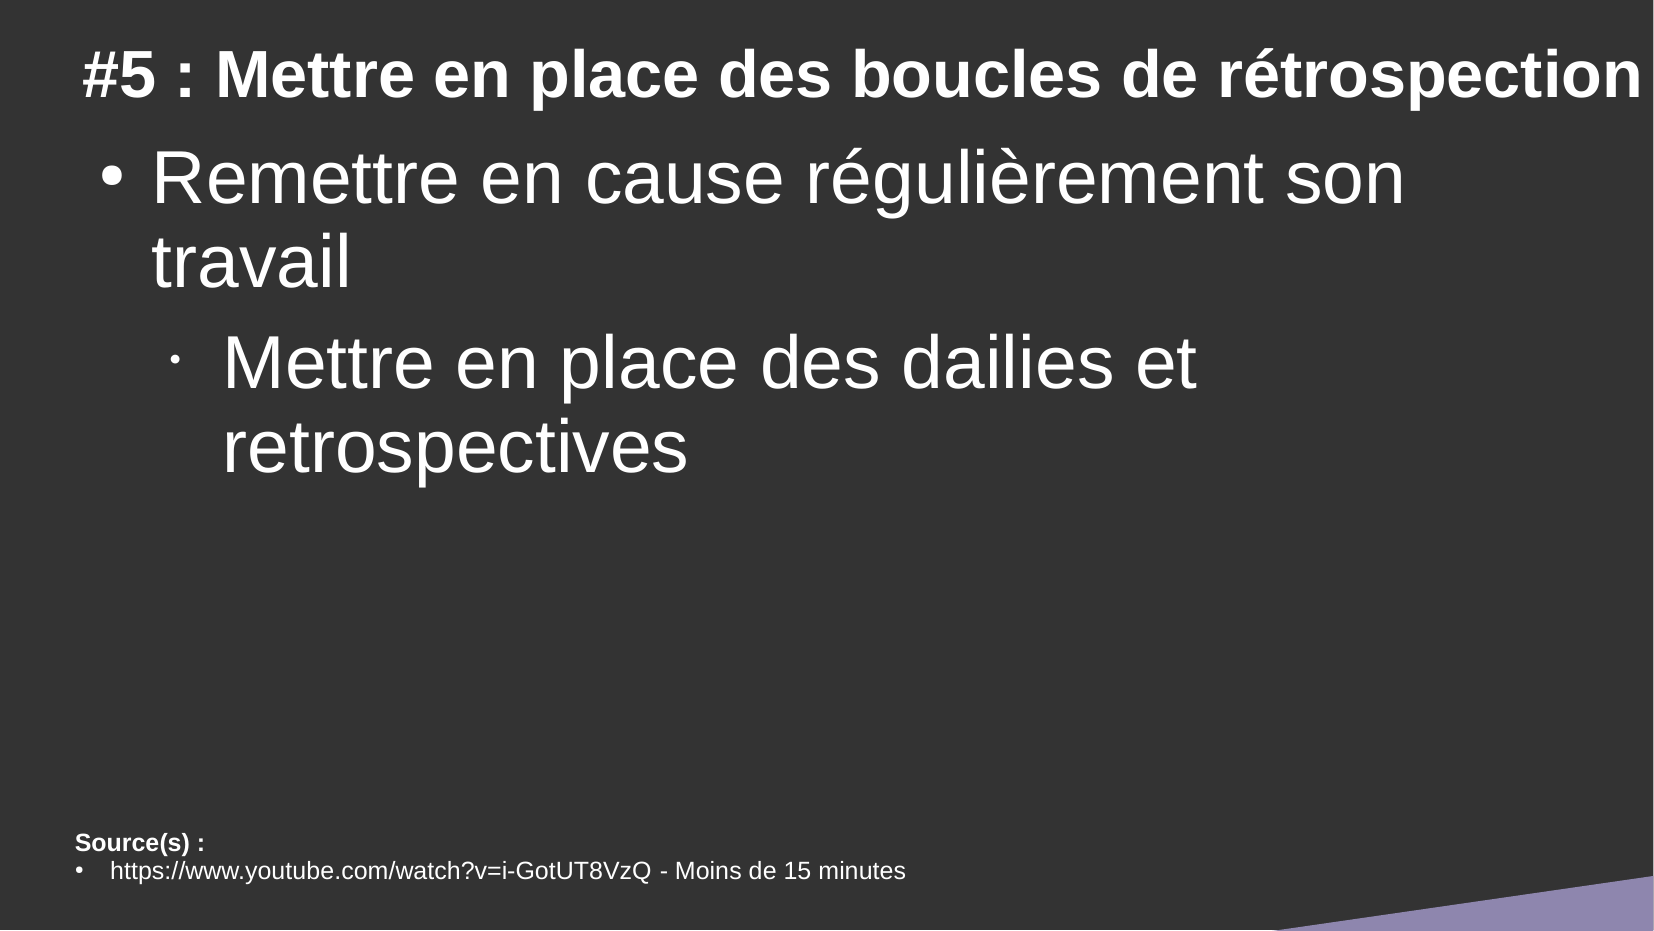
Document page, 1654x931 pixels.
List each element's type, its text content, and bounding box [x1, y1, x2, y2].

list Remettre en cause régulièrement son travail Mettre en place des dailies et retrospectives [80, 135, 1620, 777]
text_box Source(s) : https://www.youtube.com/watch?v=i-GotUT8VzQ - Moins de 15 minutes [60, 821, 1546, 921]
text_box [1272, 875, 1654, 931]
title #5 : Mettre en place des boucles de rétrospection [82, 37, 1654, 187]
